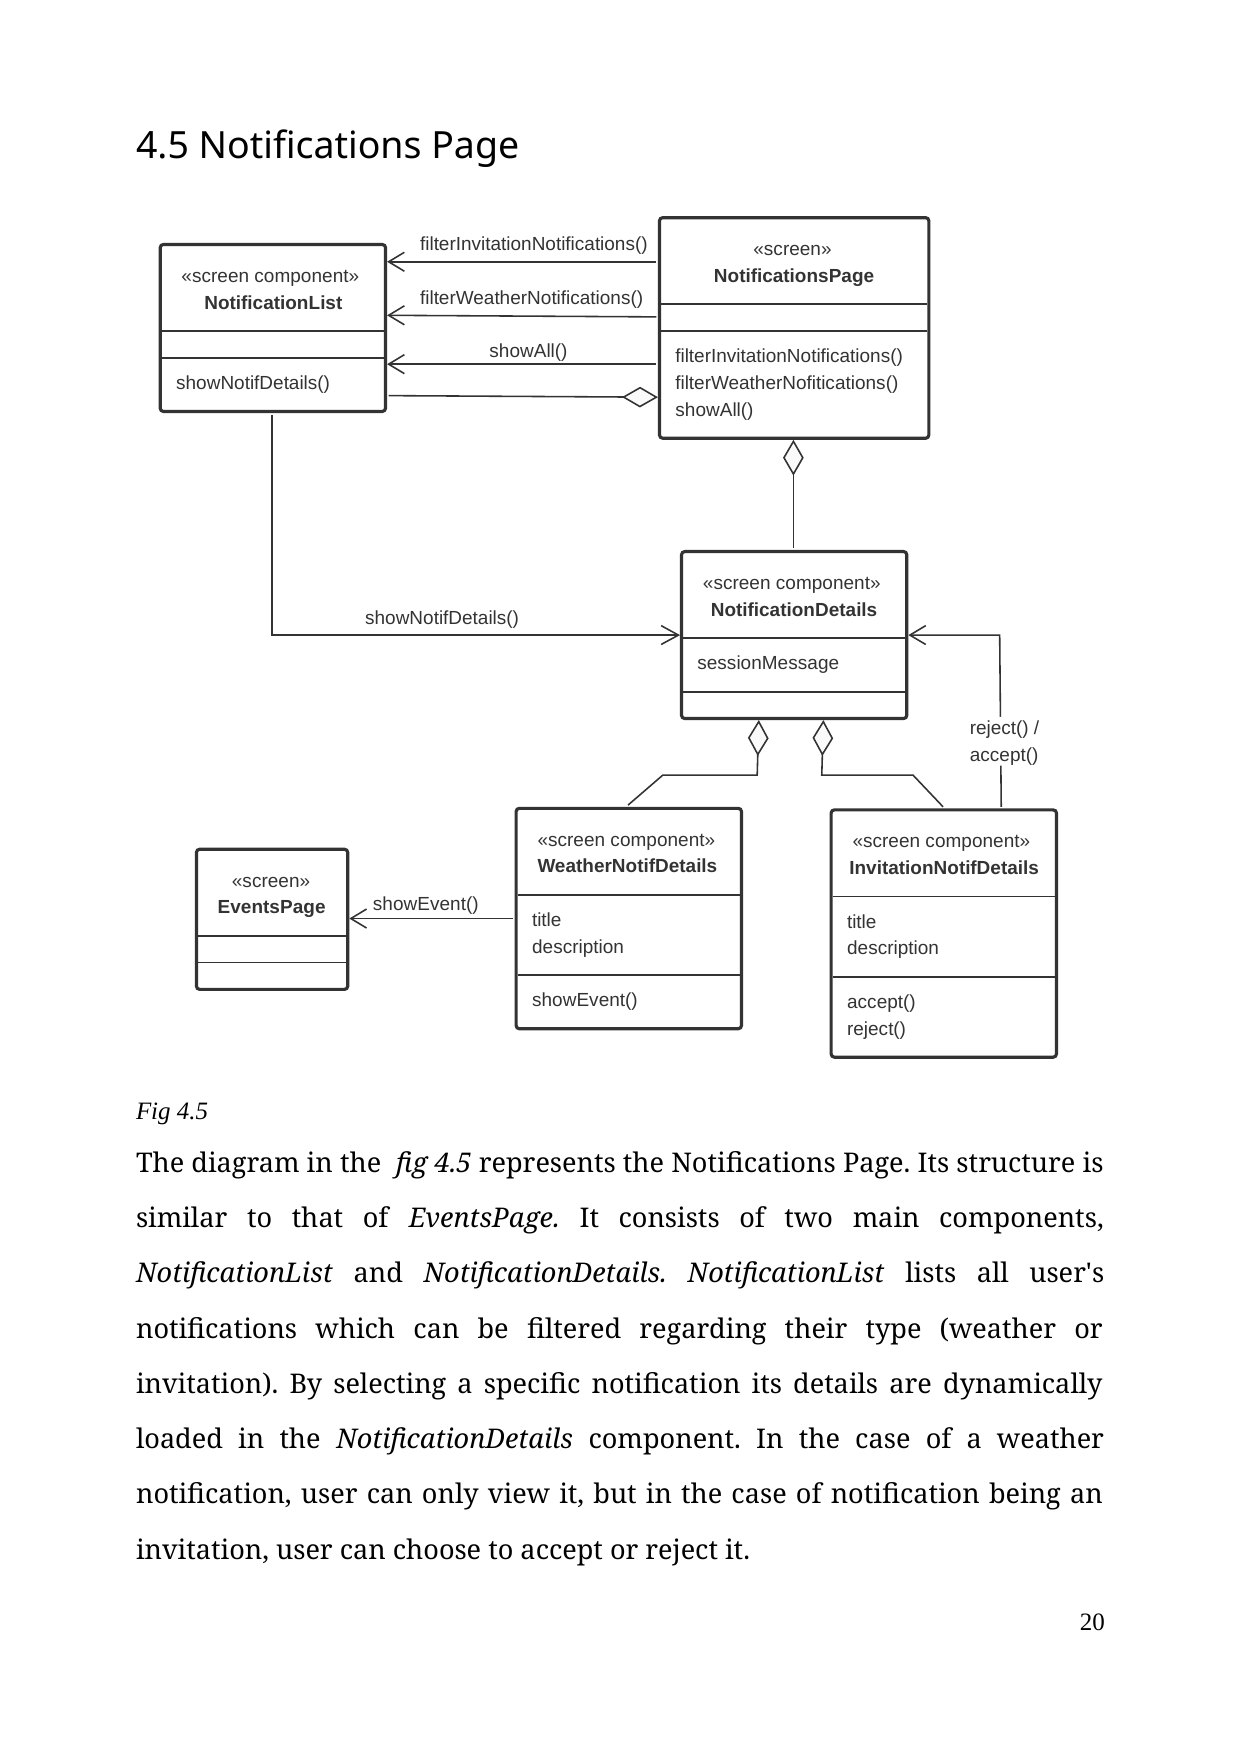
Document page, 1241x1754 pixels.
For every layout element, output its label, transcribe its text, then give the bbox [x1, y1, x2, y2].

text Fig 4.5 [136, 214, 1081, 1125]
subtitle 4.5 Notifications Page [136, 118, 1104, 169]
text The diagram in the fig 4.5 represents the Notifications Page. Its structure is similar to that of EventsPage. It consists of two main components, NotificationList and NotificationDetails. NotificationList lists all user's notifications which can be filtered regarding their type (weather or invitation). By selecting a specific notification its details are dynamically loaded in the NotificationDetails component. In the case of a weather notification, user can only view it, but in the case of notification being an invitation, user can choose to accept or reject it. [136, 201, 1104, 1567]
